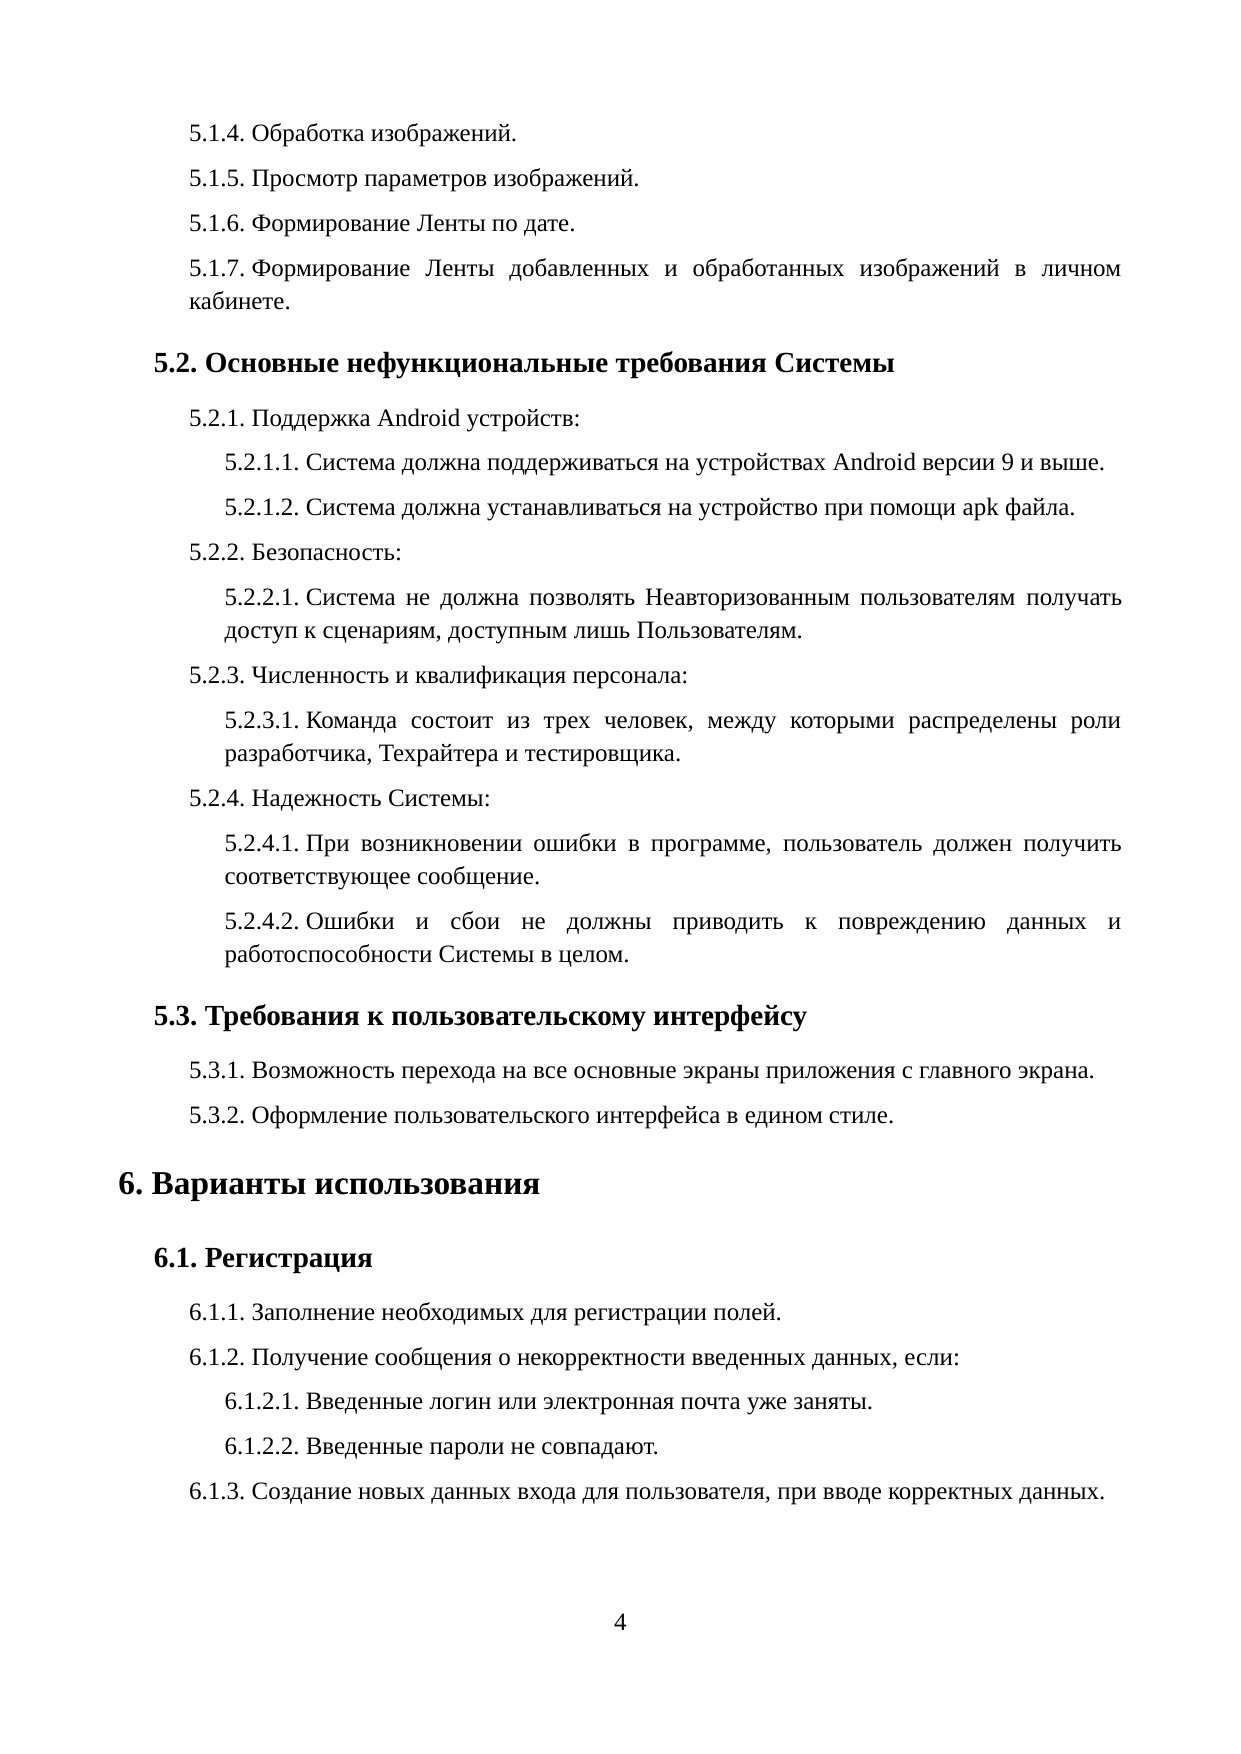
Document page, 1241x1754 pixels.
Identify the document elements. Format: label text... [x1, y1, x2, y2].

subtitle Оформление пользовательского интерфейса в едином стиле. [189, 1100, 1122, 1129]
subtitle Система должна устанавливаться на устройство при помощи apk файла. [224, 492, 1122, 521]
subtitle Просмотр параметров изображений. [189, 163, 1122, 192]
subtitle Требования к пользовательскому интерфейсу [153, 998, 1122, 1032]
subtitle Безопасность: [189, 537, 1122, 566]
subtitle Система не должна позволять Неавторизованным пользователям получать доступ к сценариям, доступным лишь Пользователям. [224, 582, 1122, 644]
subtitle Получение сообщения о некорректности введенных данных, если: [189, 1342, 1122, 1370]
subtitle Ошибки и сбои не должны приводить к повреждению данных и работоспособности Системы в целом. [224, 906, 1122, 967]
subtitle Обработка изображений. [189, 118, 1122, 147]
subtitle Формирование Ленты добавленных и обработанных изображений в личном кабинете. [189, 253, 1122, 314]
subtitle Надежность Системы: [189, 783, 1122, 812]
subtitle Возможность перехода на все основные экраны приложения с главного экрана. [189, 1056, 1122, 1084]
subtitle Введенные логин или электронная почта уже заняты. [224, 1386, 1122, 1415]
subtitle При возникновении ошибки в программе, пользователь должен получить соответствующее сообщение. [224, 828, 1122, 889]
subtitle Введенные пароли не совпадают. [224, 1431, 1122, 1460]
subtitle Поддержка Android устройств: [189, 403, 1122, 431]
subtitle Система должна поддерживаться на устройствах Android версии 9 и выше. [224, 447, 1122, 476]
subtitle Основные нефункциональные требования Системы [153, 346, 1122, 379]
subtitle Численность и квалификация персонала: [189, 660, 1122, 689]
subtitle Регистрация [153, 1240, 1122, 1273]
subtitle Заполнение необходимых для регистрации полей. [189, 1297, 1122, 1325]
subtitle Варианты использования [118, 1163, 1122, 1201]
subtitle Создание новых данных входа для пользователя, при вводе корректных данных. [189, 1476, 1122, 1505]
subtitle Команда состоит из трех человек, между которыми распределены роли разработчика, Техрайтера и тестировщика. [224, 705, 1122, 767]
subtitle Формирование Ленты по дате. [189, 208, 1122, 237]
